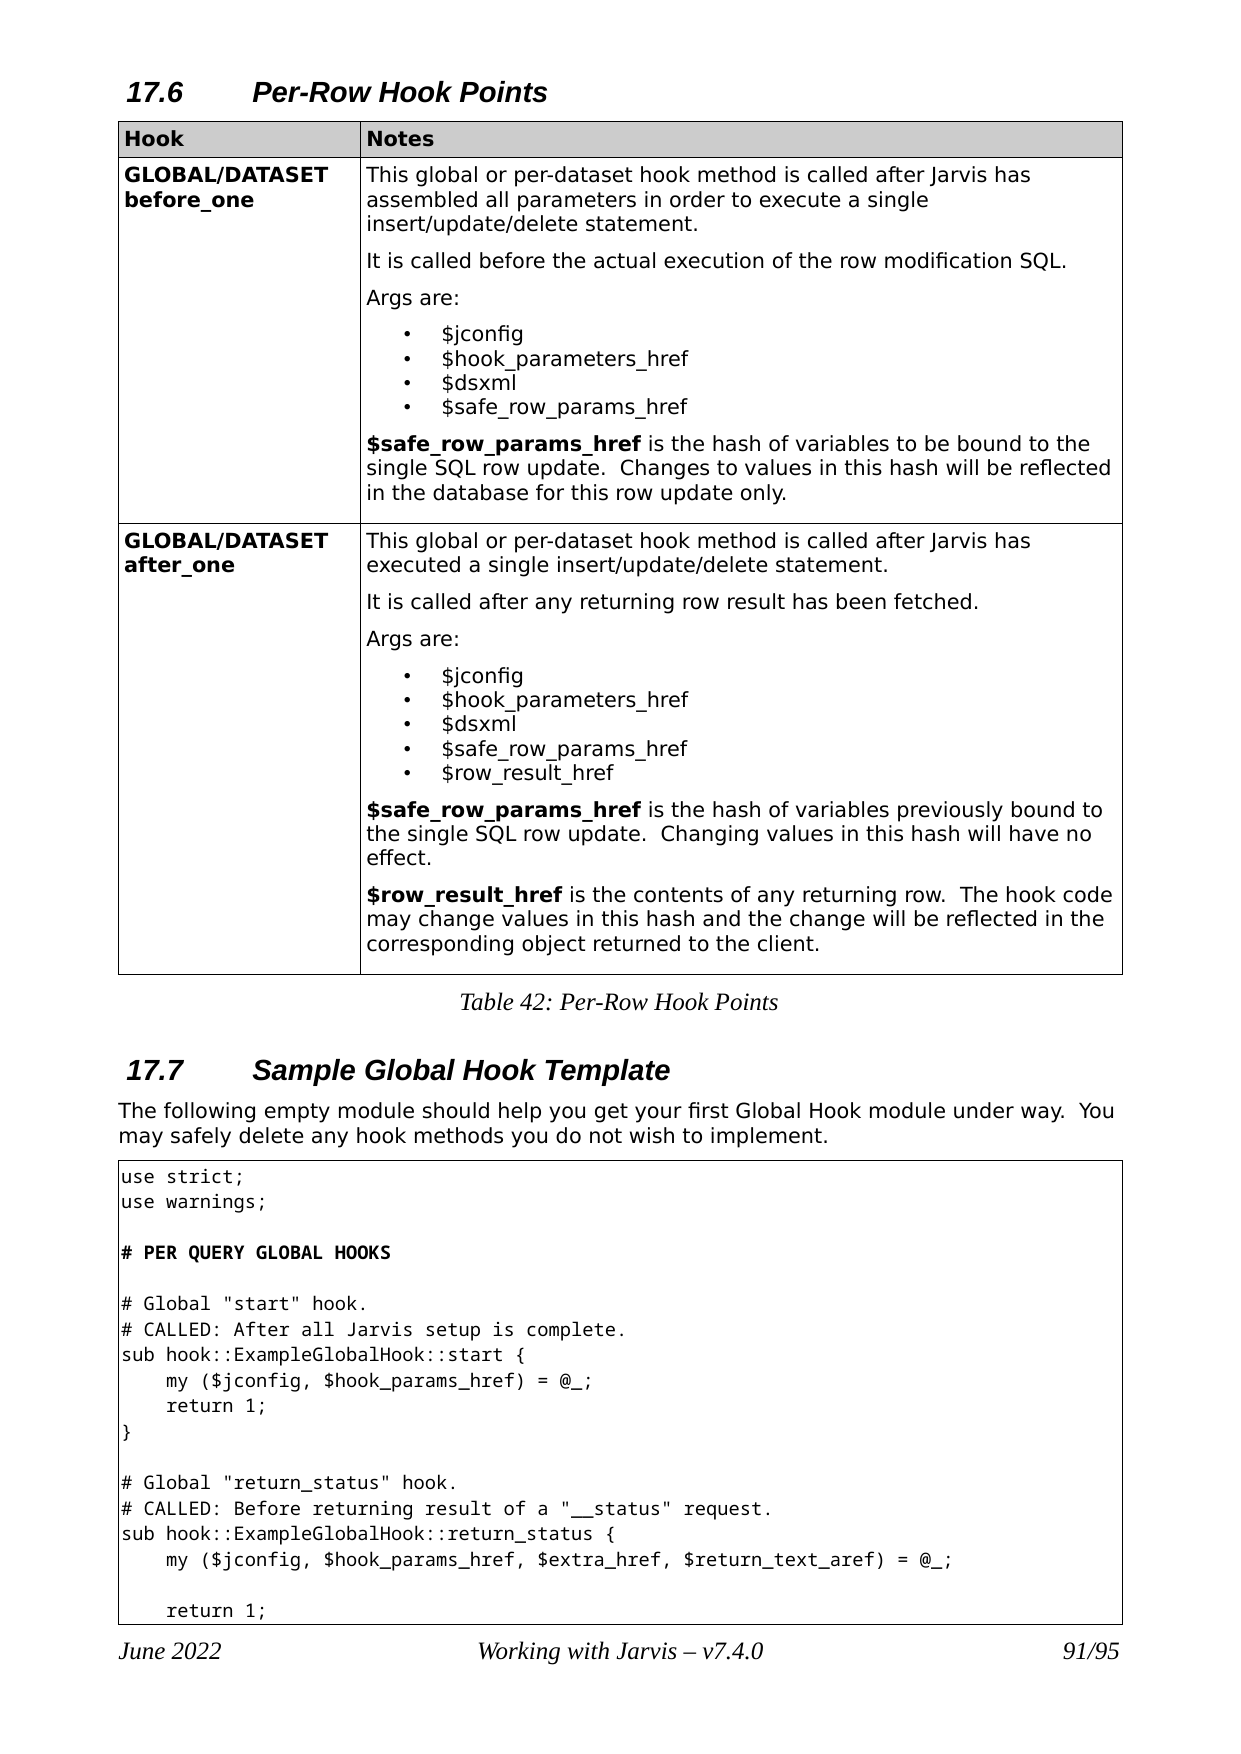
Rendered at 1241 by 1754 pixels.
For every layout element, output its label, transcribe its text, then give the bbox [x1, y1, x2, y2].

text sub hook::ExampleGlobalHook::start { [119, 1339, 1122, 1364]
text # Global "return_status" hook. [119, 1467, 1122, 1492]
text use warnings; [119, 1186, 1122, 1214]
text return 1; [119, 1390, 1122, 1416]
text # PER QUERY GLOBAL HOOKS [119, 1237, 1122, 1265]
text # CALLED: After all Jarvis setup is complete. [119, 1313, 1122, 1339]
subtitle Per-Row Hook Points [118, 75, 1122, 108]
subtitle Sample Global Hook Template [118, 1053, 1122, 1087]
text The following empty module should help you get your first Global Hook module under way. You may safely delete any hook methods you do not wish to implement. [118, 1099, 1122, 1148]
table_header Notes [361, 122, 1122, 157]
text use strict; [119, 1161, 1122, 1186]
text return 1; [119, 1594, 1122, 1624]
text Table 42: Per-Row Hook Points [118, 987, 1122, 1016]
table_cell This global or per-dataset hook method is called after Jarvis has executed a single insert/update/delete statement. It is called after any returning row result has been fetched. Args are: $jconfig $hook_parameters_href $dsxml $safe_row_params_href $row_result_href $safe_row_params_href is the hash of variables previously bound to the single SQL row update. Changing values in this hash will have no effect. $row_result_href is the contents of any returning row. The hook code may change values in this hash and the change will be reflected in the corresponding object returned to the client. [361, 524, 1122, 974]
table_cell GLOBAL/DATASET before_one [119, 158, 360, 523]
text my ($jconfig, $hook_params_href, $extra_href, $return_text_aref) = @_; [119, 1543, 1122, 1571]
table_cell GLOBAL/DATASET after_one [119, 524, 360, 974]
table_cell This global or per-dataset hook method is called after Jarvis has assembled all parameters in order to execute a single insert/update/delete statement. It is called before the actual execution of the row modification SQL. Args are: $jconfig $hook_parameters_href $dsxml $safe_row_params_href $safe_row_params_href is the hash of variables to be bound to the single SQL row update. Changes to values in this hash will be reflected in the database for this row update only. [361, 158, 1122, 523]
text # Global "start" hook. [119, 1288, 1122, 1313]
table_header Hook [119, 122, 360, 157]
text sub hook::ExampleGlobalHook::return_status { [119, 1518, 1122, 1543]
text my ($jconfig, $hook_params_href) = @_; [119, 1364, 1122, 1390]
text # CALLED: Before returning result of a "__status" request. [119, 1492, 1122, 1518]
text } [119, 1416, 1122, 1444]
